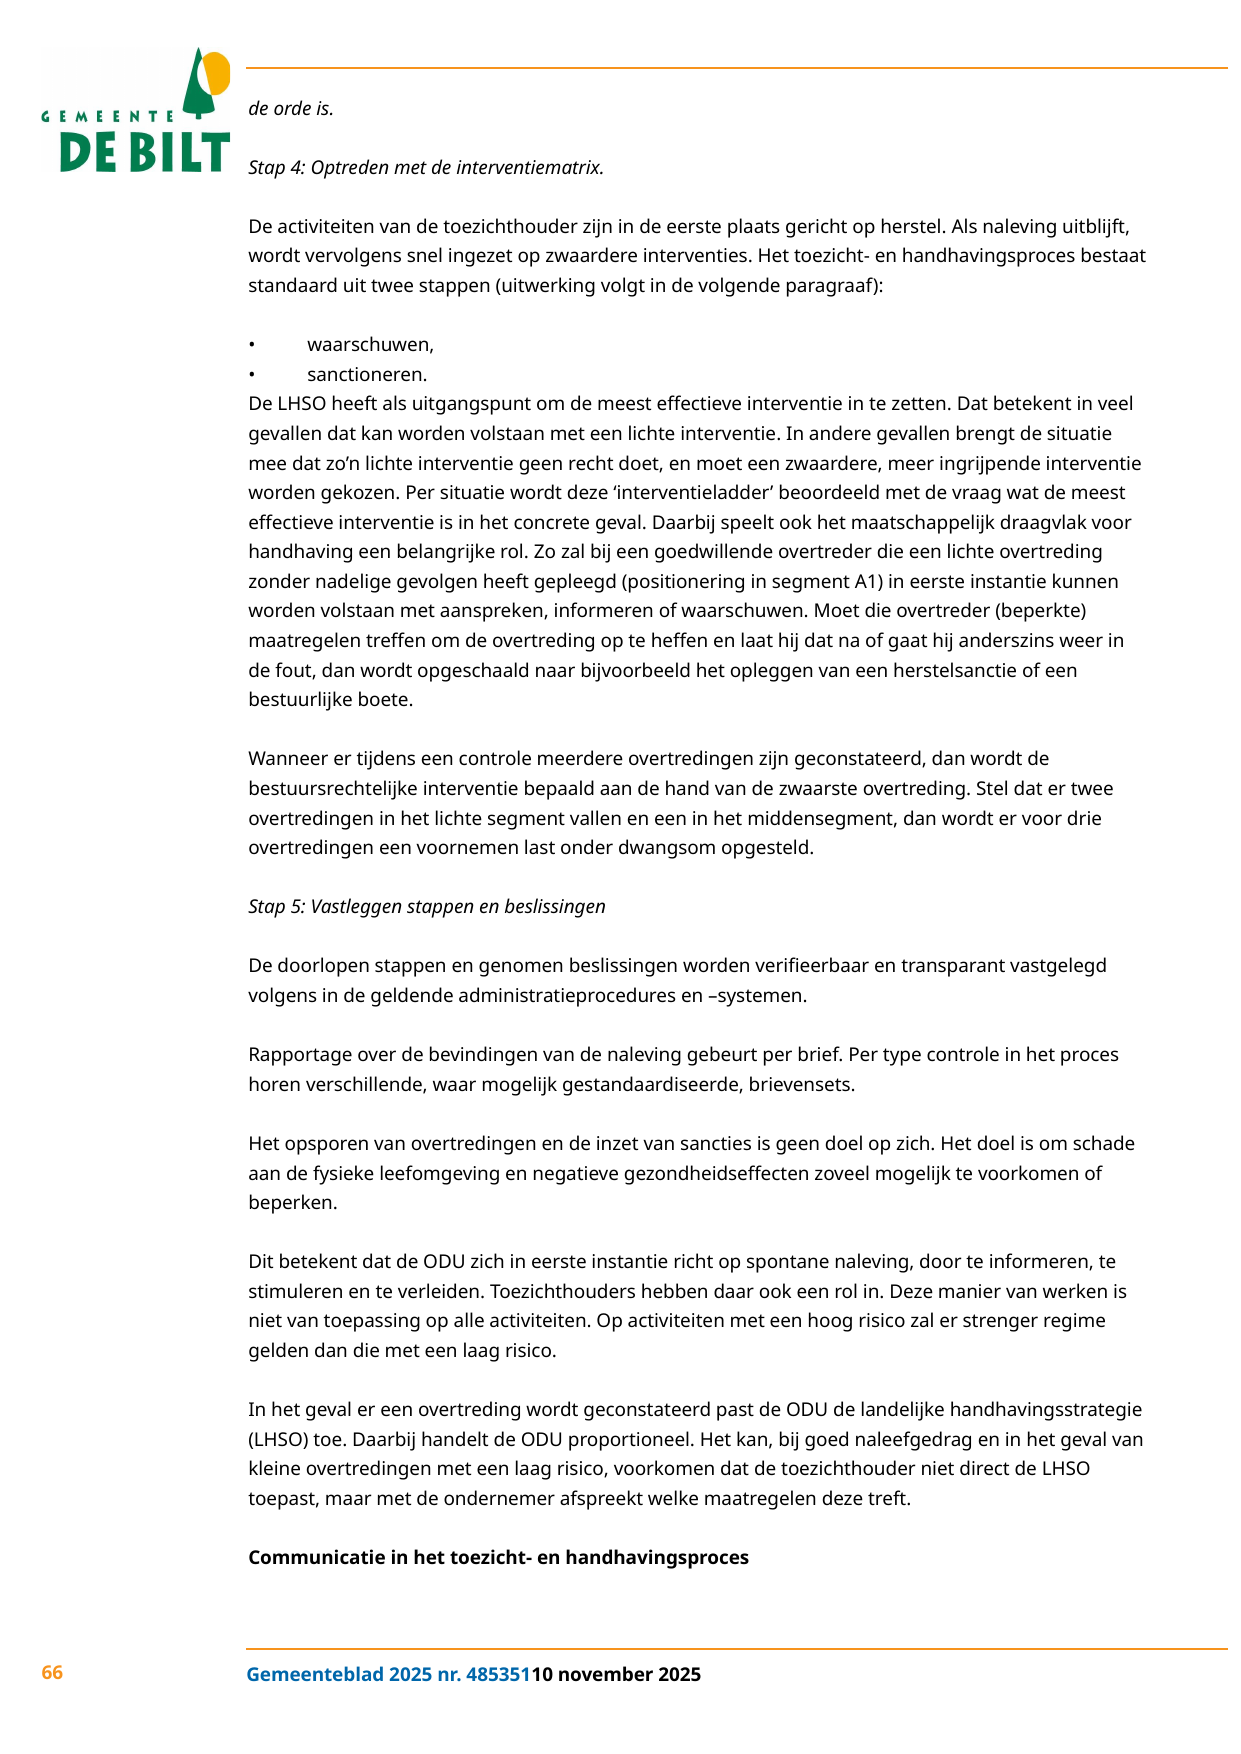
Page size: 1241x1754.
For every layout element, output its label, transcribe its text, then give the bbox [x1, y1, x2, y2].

text Stap 5: Vastleggen stappen en beslissingen [248, 893, 1152, 919]
text Het opsporen van overtredingen en de inzet van sancties is geen doel op zich. Het doel is om schade aan de fysieke leefomgeving en negatieve gezondheidseffecten zoveel mogelijk te voorkomen of beperken. [248, 1130, 1152, 1215]
picture [41, 47, 231, 172]
list sanctioneren. [248, 361, 1152, 387]
text Dit betekent dat de ODU zich in eerste instantie richt op spontane naleving, door te informeren, te stimuleren en te verleiden. Toezichthouders hebben daar ook een rol in. Deze manier van werken is niet van toepassing op alle activiteiten. Op activiteiten met een hoog risico zal er strenger regime gelden dan die met een laag risico. [248, 1248, 1152, 1363]
text Wanneer er tijdens een controle meerdere overtredingen zijn geconstateerd, dan wordt de bestuursrechtelijke interventie bepaald aan de hand van de zwaarste overtreding. Stel dat er twee overtredingen in het lichte segment vallen en een in het middensegment, dan wordt er voor drie overtredingen een voornemen last onder dwangsom opgesteld. [248, 746, 1152, 860]
text de orde is. [248, 95, 1152, 121]
text Rapportage over de bevindingen van de naleving gebeurt per brief. Per type controle in het proces horen verschillende, waar mogelijk gestandaardiseerde, brievensets. [248, 1041, 1152, 1097]
text Communicatie in het toezicht- en handhavingsproces [248, 1544, 1152, 1570]
text De LHSO heeft als uitgangspunt om de meest effectieve interventie in te zetten. Dat betekent in veel gevallen dat kan worden volstaan met een lichte interventie. In andere gevallen brengt de situatie mee dat zo’n lichte interventie geen recht doet, en moet een zwaardere, meer ingrijpende interventie worden gekozen. Per situatie wordt deze ‘interventieladder’ beoordeeld met de vraag wat de meest effectieve interventie is in het concrete geval. Daarbij speelt ook het maatschappelijk draagvlak voor handhaving een belangrijke rol. Zo zal bij een goedwillende overtreder die een lichte overtreding zonder nadelige gevolgen heeft gepleegd (positionering in segment A1) in eerste instantie kunnen worden volstaan met aanspreken, informeren of waarschuwen. Moet die overtreder (beperkte) maatregelen treffen om de overtreding op te heffen en laat hij dat na of gaat hij anderszins weer in de fout, dan wordt opgeschaald naar bijvoorbeeld het opleggen van een herstelsanctie of een bestuurlijke boete. [248, 391, 1152, 712]
text Stap 4: Optreden met de interventiematrix. [248, 154, 1152, 180]
text In het geval er een overtreding wordt geconstateerd past de ODU de landelijke handhavingsstrategie (LHSO) toe. Daarbij handelt de ODU proportioneel. Het kan, bij goed naleefgedrag en in het geval van kleine overtredingen met een laag risico, voorkomen dat de toezichthouder niet direct de LHSO toepast, maar met de ondernemer afspreekt welke maatregelen deze treft. [248, 1396, 1152, 1511]
list waarschuwen, [248, 331, 1152, 357]
text De doorlopen stappen en genomen beslissingen worden verifieerbaar en transparant vastgelegd volgens in de geldende administratieprocedures en –systemen. [248, 953, 1152, 1008]
text De activiteiten van de toezichthouder zijn in de eerste plaats gericht op herstel. Als naleving uitblijft, wordt vervolgens snel ingezet op zwaardere interventies. Het toezicht- en handhavingsproces bestaat standaard uit twee stappen (uitwerking volgt in de volgende paragraaf): [248, 213, 1152, 298]
